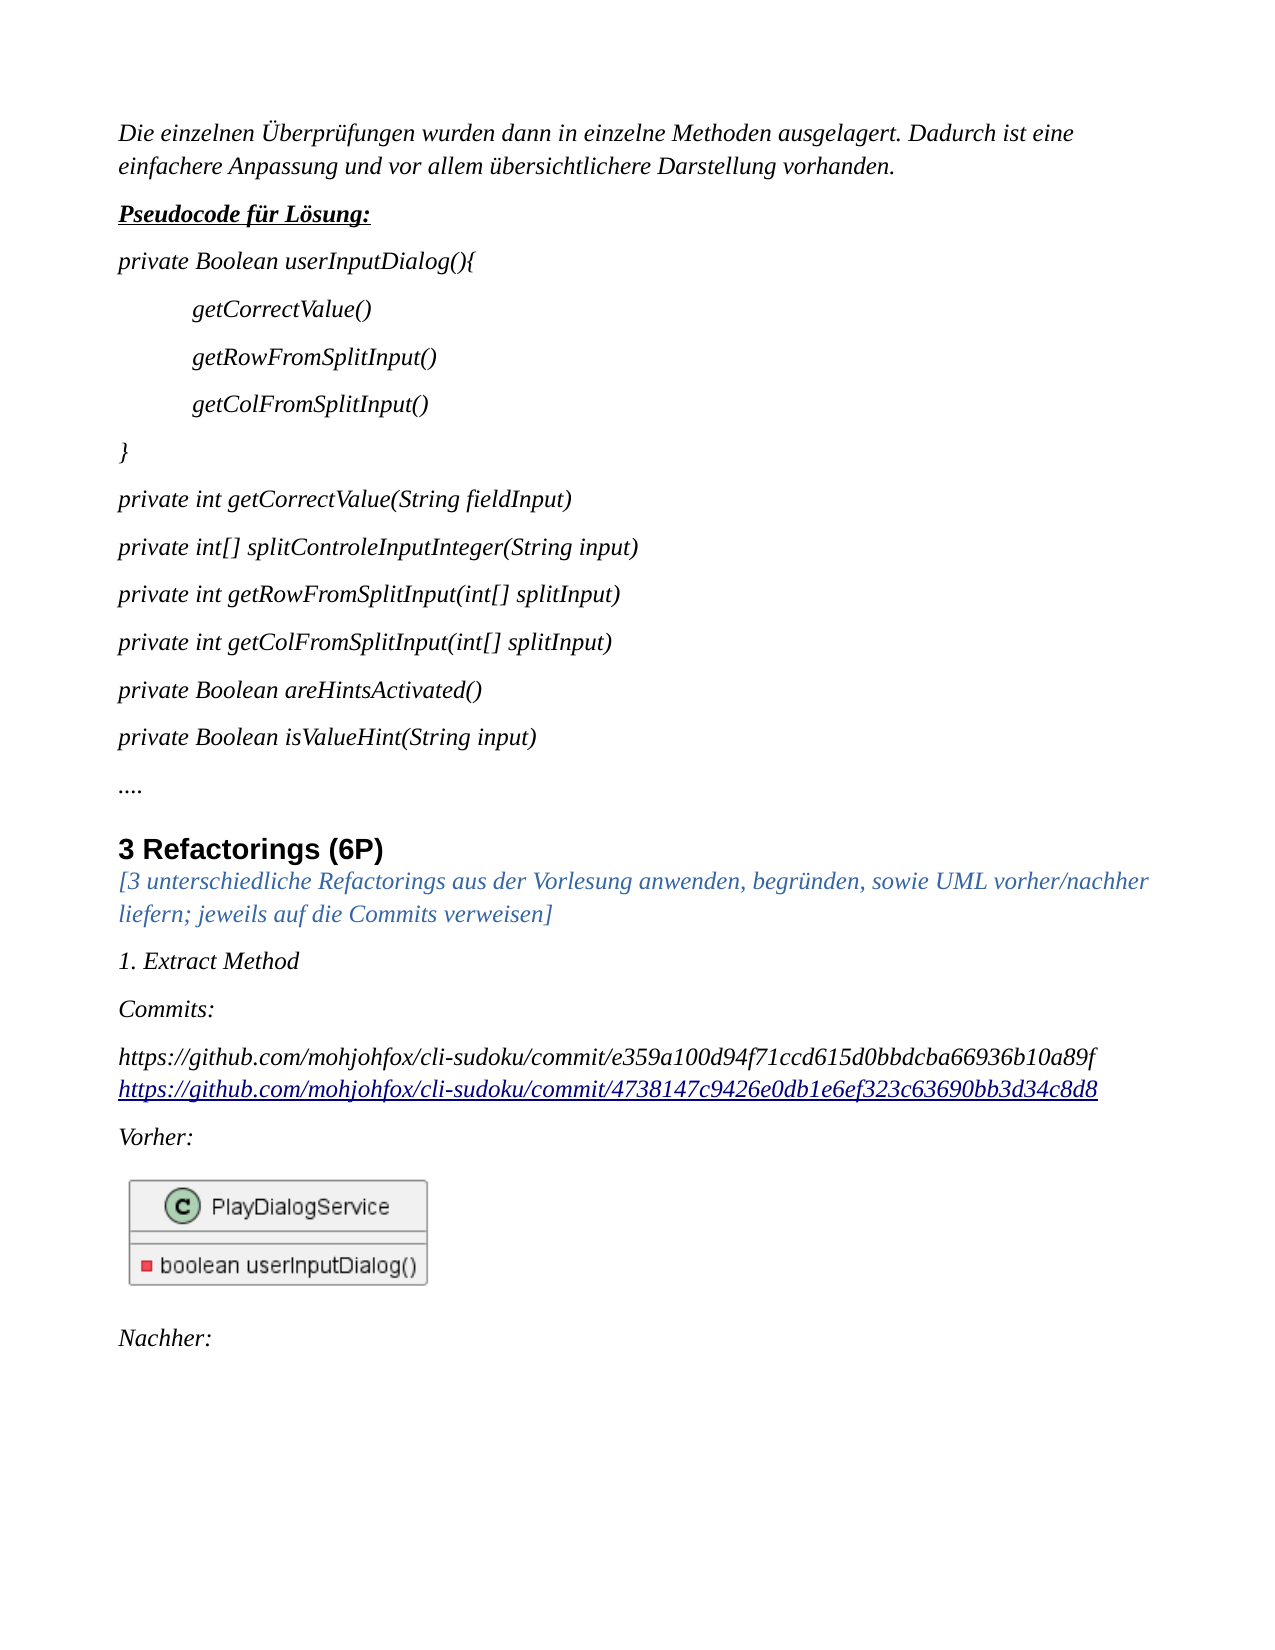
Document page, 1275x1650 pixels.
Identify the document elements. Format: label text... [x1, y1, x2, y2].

text https://github.com/mohjohfox/cli-sudoku/commit/e359a100d94f71ccd615d0bbdcba66936b10a89f https://github.com/mohjohfox/cli-sudoku/commit/4738147c9426e0db1e6ef323c63690bb3d34c8d8 [118, 1042, 1157, 1103]
text private Boolean isValueHint(String input) [118, 722, 1157, 751]
text private int getColFromSplitInput(int[] splitInput) [118, 627, 1157, 656]
text Vorher: [118, 1122, 1157, 1151]
text private int getRowFromSplitInput(int[] splitInput) [118, 579, 1157, 608]
text } [118, 437, 1157, 466]
subtitle 3 Refactorings (6P) [118, 832, 1157, 866]
text getRowFromSplitInput() [118, 342, 1157, 370]
text Die einzelnen Überprüfungen wurden dann in einzelne Methoden ausgelagert. Dadurch ist eine einfachere Anpassung und vor allem übersichtlichere Darstellung vorhanden. [118, 118, 1157, 180]
text getCorrectValue() [118, 294, 1157, 323]
text Pseudocode für Lösung: [118, 199, 1157, 227]
text Nachher: [118, 1323, 1157, 1352]
text private int[] splitControleInputInteger(String input) [118, 532, 1157, 561]
text .... [118, 770, 1157, 799]
text private Boolean areHintsActivated() [118, 675, 1157, 703]
text 1. Extract Method [118, 946, 1157, 975]
text Commits: [118, 994, 1157, 1023]
text [3 unterschiedliche Refactorings aus der Vorlesung anwenden, begründen, sowie UML vorher/nachher liefern; jeweils auf die Commits verweisen] [118, 866, 1157, 927]
text private Boolean userInputDialog(){ [118, 246, 1157, 275]
text getColFromSplitInput() [118, 389, 1157, 418]
text private int getCorrectValue(String fieldInput) [118, 484, 1157, 513]
